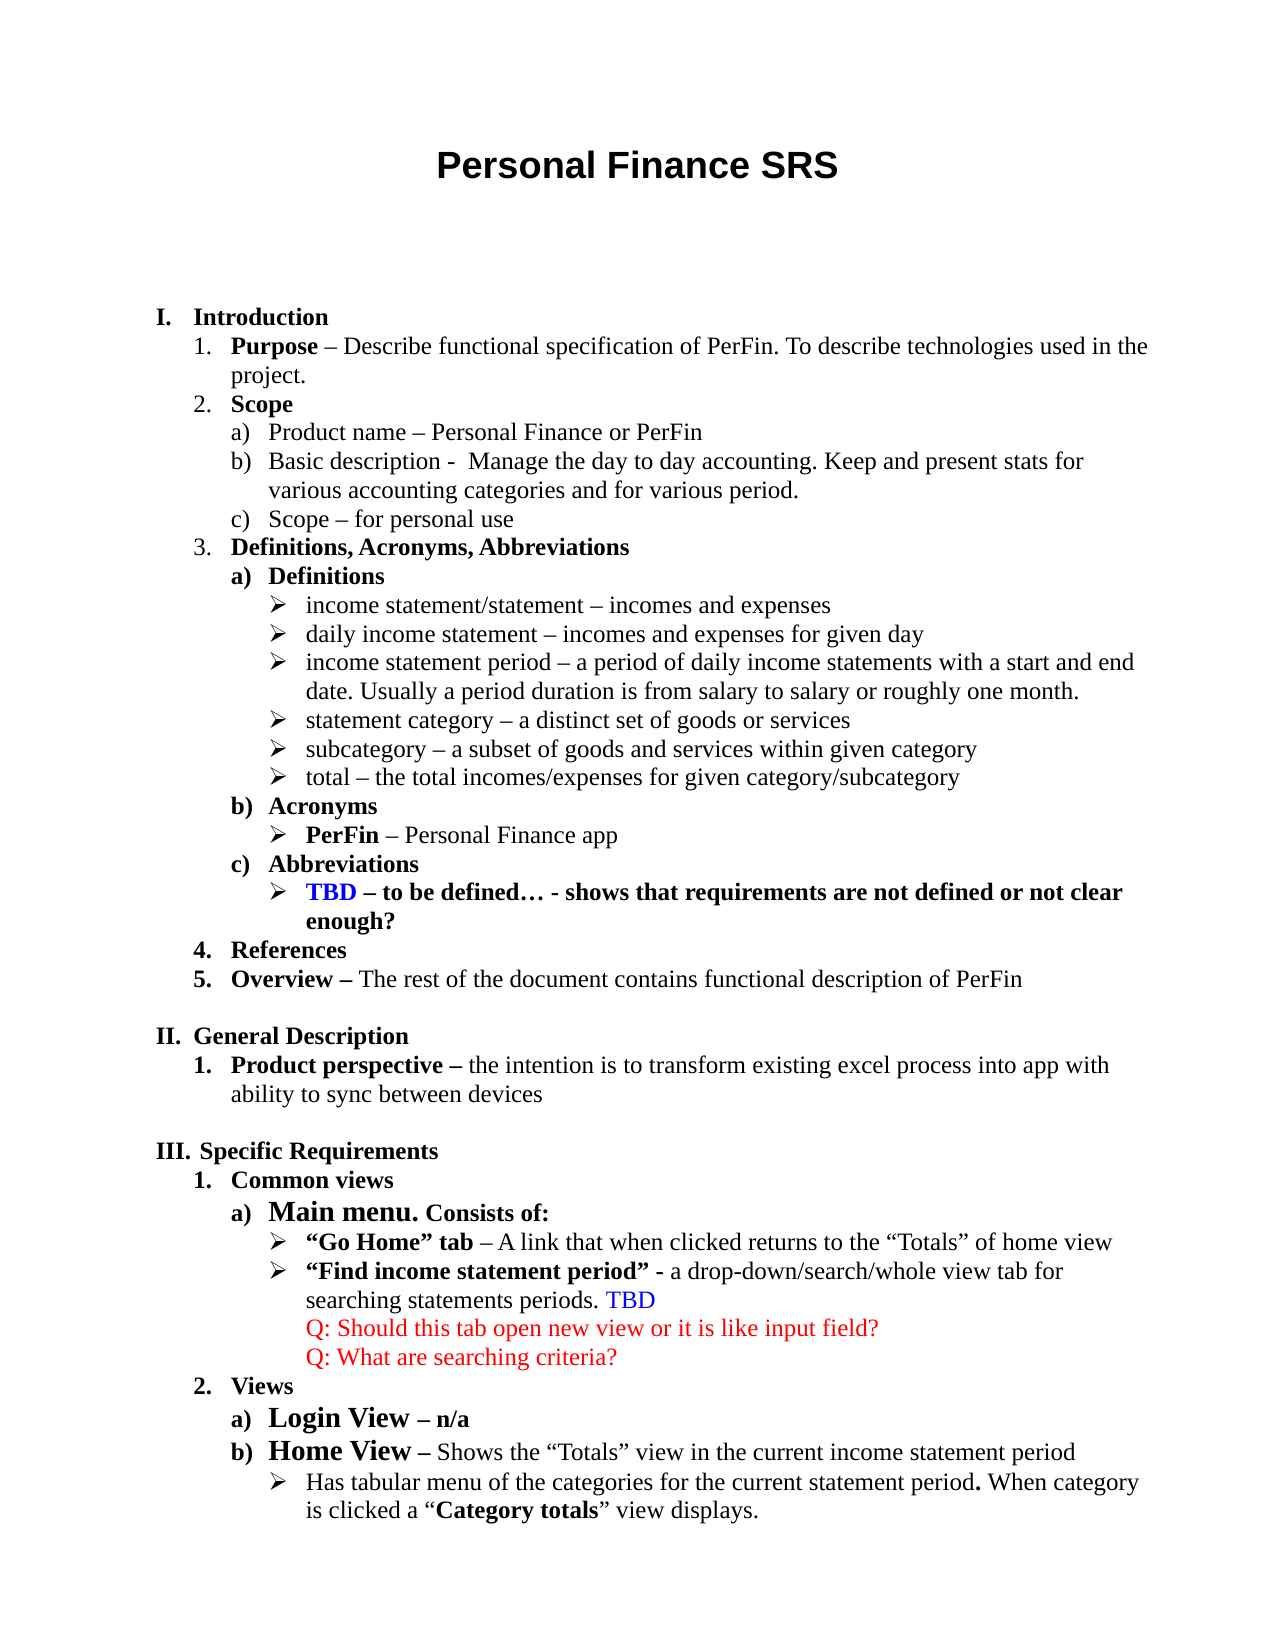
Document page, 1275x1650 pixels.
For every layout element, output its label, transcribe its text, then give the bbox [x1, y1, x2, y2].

list income statement/statement – incomes and expenses [268, 590, 1157, 619]
list Definitions, Acronyms, Abbreviations [193, 532, 1157, 561]
list “Find income statement period” - a drop-down/search/whole view tab for searching statements periods. TBD [268, 1256, 1157, 1313]
list total – the total incomes/expenses for given category/subcategory [268, 762, 1157, 791]
list Q: Should this tab open new view or it is like input field? [268, 1313, 1157, 1342]
list Product perspective – the intention is to transform existing excel process into app with ability to sync between devices [193, 1050, 1157, 1107]
list PerFin – Personal Finance app [268, 820, 1157, 849]
list statement category – a distinct set of goods or services [268, 705, 1157, 734]
list Abbreviations [231, 849, 1157, 877]
list “Go Home” tab – A link that when clicked returns to the “Totals” of home view [268, 1227, 1157, 1256]
list References [193, 935, 1157, 964]
list Overview – The rest of the document contains functional description of PerFin [193, 964, 1157, 992]
list Basic description - Manage the day to day accounting. Keep and present stats for various accounting categories and for various period. [231, 446, 1157, 504]
list Purpose – Describe functional specification of PerFin. To describe technologies used in the project. [193, 331, 1157, 389]
list Scope [193, 389, 1157, 417]
list General Description [156, 1021, 1157, 1050]
list subcategory – a subset of goods and services within given category [268, 734, 1157, 762]
list Product name – Personal Finance or PerFin [231, 417, 1157, 446]
list Has tabular menu of the categories for the current statement period. When category is clicked a “Category totals” view displays. [268, 1467, 1157, 1524]
list daily income statement – incomes and expenses for given day [268, 619, 1157, 647]
list Introduction [156, 302, 1157, 331]
list income statement period – a period of daily income statements with a start and end date. Usually a period duration is from salary to salary or roughly one month. [268, 647, 1157, 705]
list Scope – for personal use [231, 504, 1157, 532]
list Specific Requirements [156, 1136, 1157, 1165]
list Acronyms [231, 791, 1157, 820]
list Main menu. Consists of: [231, 1194, 1157, 1227]
list Q: What are searching criteria? [268, 1342, 1157, 1371]
list Definitions [231, 561, 1157, 590]
list Common views [193, 1165, 1157, 1194]
list TBD – to be defined… - shows that requirements are not defined or not clear enough? [268, 877, 1157, 935]
list Login View – n/a [231, 1400, 1157, 1433]
list Home View – Shows the “Totals” view in the current income statement period [231, 1433, 1157, 1467]
list Views [193, 1371, 1157, 1400]
